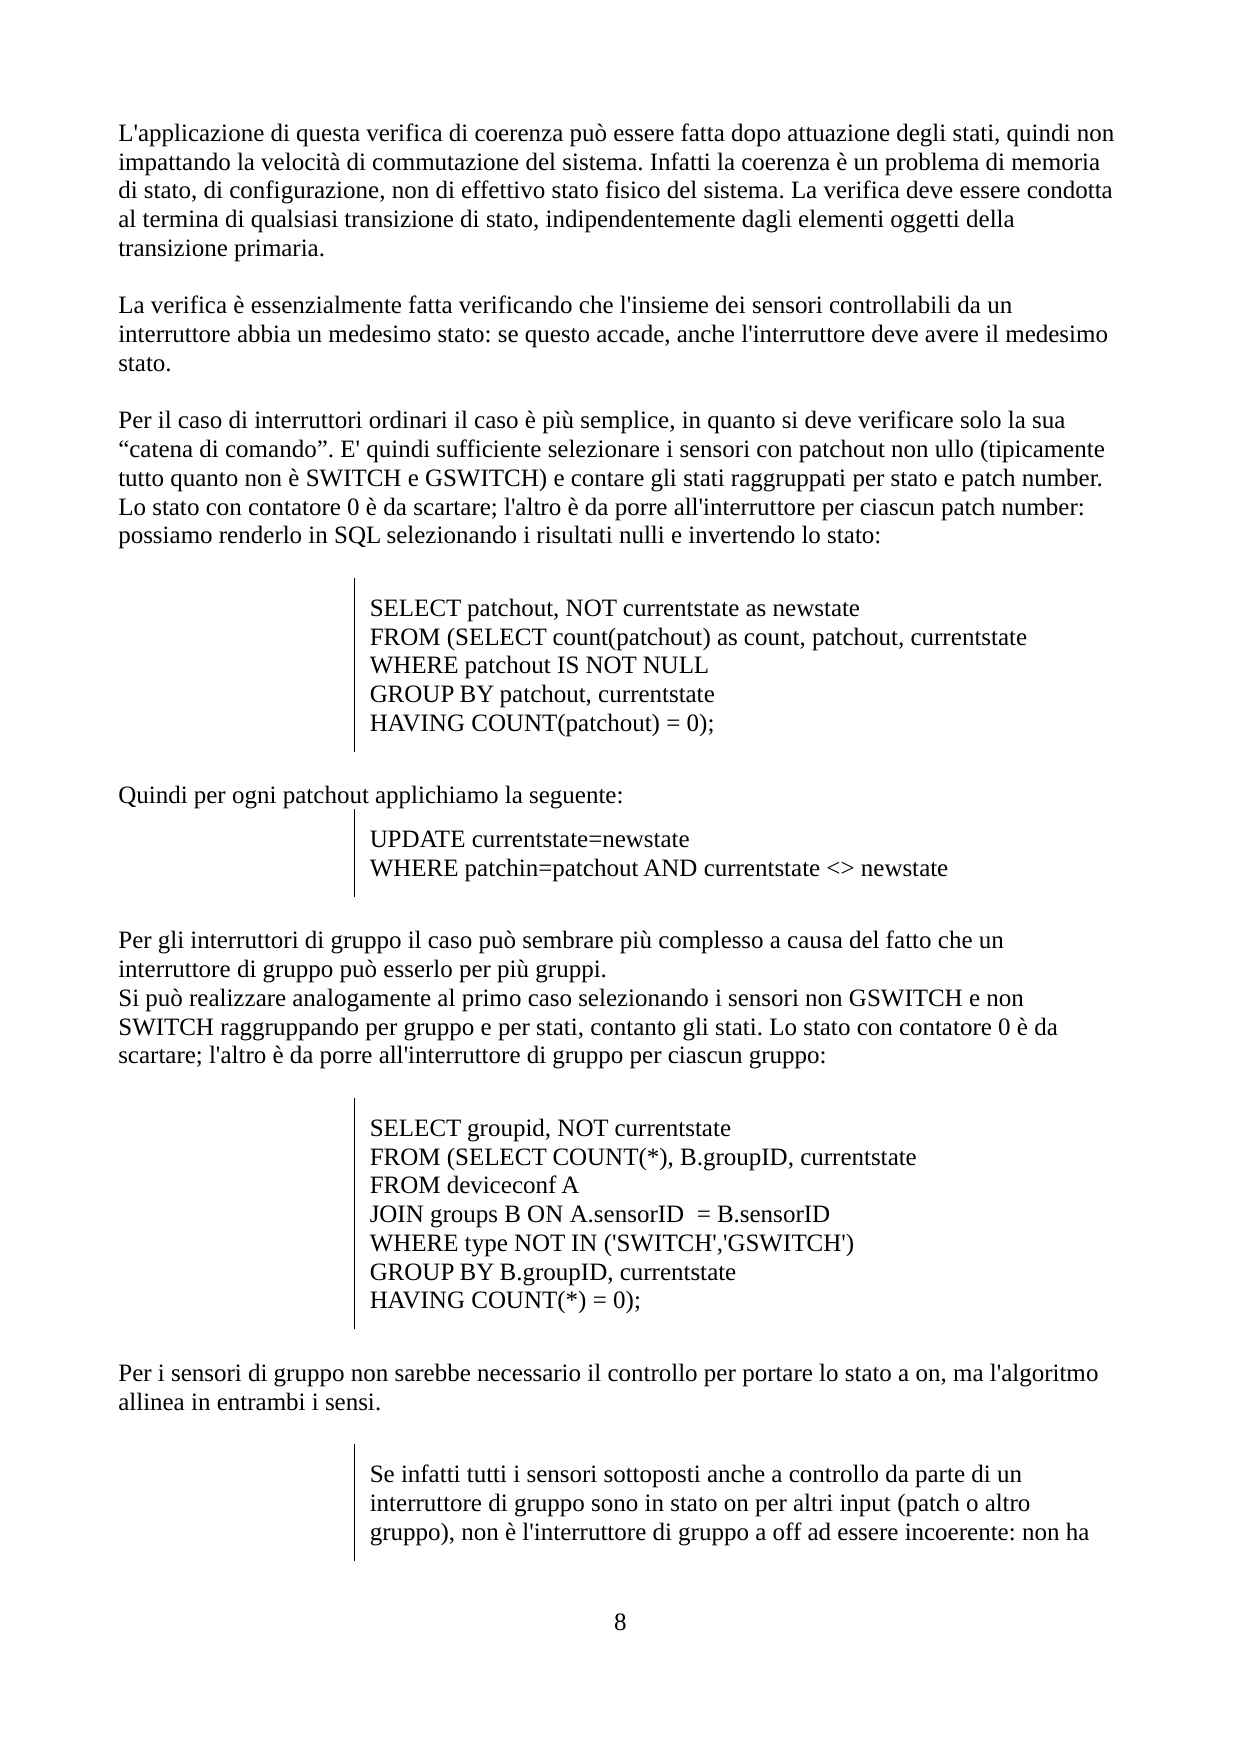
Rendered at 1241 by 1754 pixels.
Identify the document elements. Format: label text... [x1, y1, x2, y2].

text Per i sensori di gruppo non sarebbe necessario il controllo per portare lo stato a on, ma l'algoritmo allinea in entrambi i sensi. [118, 1358, 1122, 1416]
text HAVING COUNT(*) = 0); [355, 1286, 1122, 1329]
text Per gli interruttori di gruppo il caso può sembrare più complesso a causa del fatto che un interruttore di gruppo può esserlo per più gruppi. [118, 926, 1122, 983]
text L'applicazione di questa verifica di coerenza può essere fatta dopo attuazione degli stati, quindi non impattando la velocità di commutazione del sistema. Infatti la coerenza è un problema di memoria di stato, di configurazione, non di effettivo stato fisico del sistema. La verifica deve essere condotta al termina di qualsiasi transizione di stato, indipendentemente dagli elementi oggetti della transizione primaria. [118, 118, 1122, 262]
text Si può realizzare analogamente al primo caso selezionando i sensori non GSWITCH e non SWITCH raggruppando per gruppo e per stati, contanto gli stati. Lo stato con contatore 0 è da scartare; l'altro è da porre all'interruttore di gruppo per ciascun gruppo: [118, 983, 1122, 1069]
text HAVING COUNT(patchout) = 0); [355, 708, 1122, 752]
text Quindi per ogni patchout applichiamo la seguente: [118, 781, 1122, 809]
text WHERE patchin=patchout AND currentstate <> newstate [355, 853, 1122, 897]
text Se infatti tutti i sensori sottoposti anche a controllo da parte di un interruttore di gruppo sono in stato on per altri input (patch o altro gruppo), non è l'interruttore di gruppo a off ad essere incoerente: non ha [355, 1444, 1122, 1561]
text FROM (SELECT COUNT(*), B.groupID, currentstate FROM deviceconf A JOIN groups B ON A.sensorID = B.sensorID WHERE type NOT IN ('SWITCH','GSWITCH') GROUP BY B.groupID, currentstate [355, 1142, 1122, 1286]
text UPDATE currentstate=newstate [355, 809, 1122, 853]
text SELECT groupid, NOT currentstate [355, 1098, 1122, 1142]
text La verifica è essenzialmente fatta verificando che l'insieme dei sensori controllabili da un interruttore abbia un medesimo stato: se questo accade, anche l'interruttore deve avere il medesimo stato. [118, 291, 1122, 377]
text FROM (SELECT count(patchout) as count, patchout, currentstate WHERE patchout IS NOT NULL GROUP BY patchout, currentstate [355, 622, 1122, 708]
text Per il caso di interruttori ordinari il caso è più semplice, in quanto si deve verificare solo la sua “catena di comando”. E' quindi sufficiente selezionare i sensori con patchout non ullo (tipicamente tutto quanto non è SWITCH e GSWITCH) e contare gli stati raggruppati per stato e patch number. Lo stato con contatore 0 è da scartare; l'altro è da porre all'interruttore per ciascun patch number: possiamo renderlo in SQL selezionando i risultati nulli e invertendo lo stato: [118, 406, 1122, 549]
text SELECT patchout, NOT currentstate as newstate [355, 578, 1122, 622]
